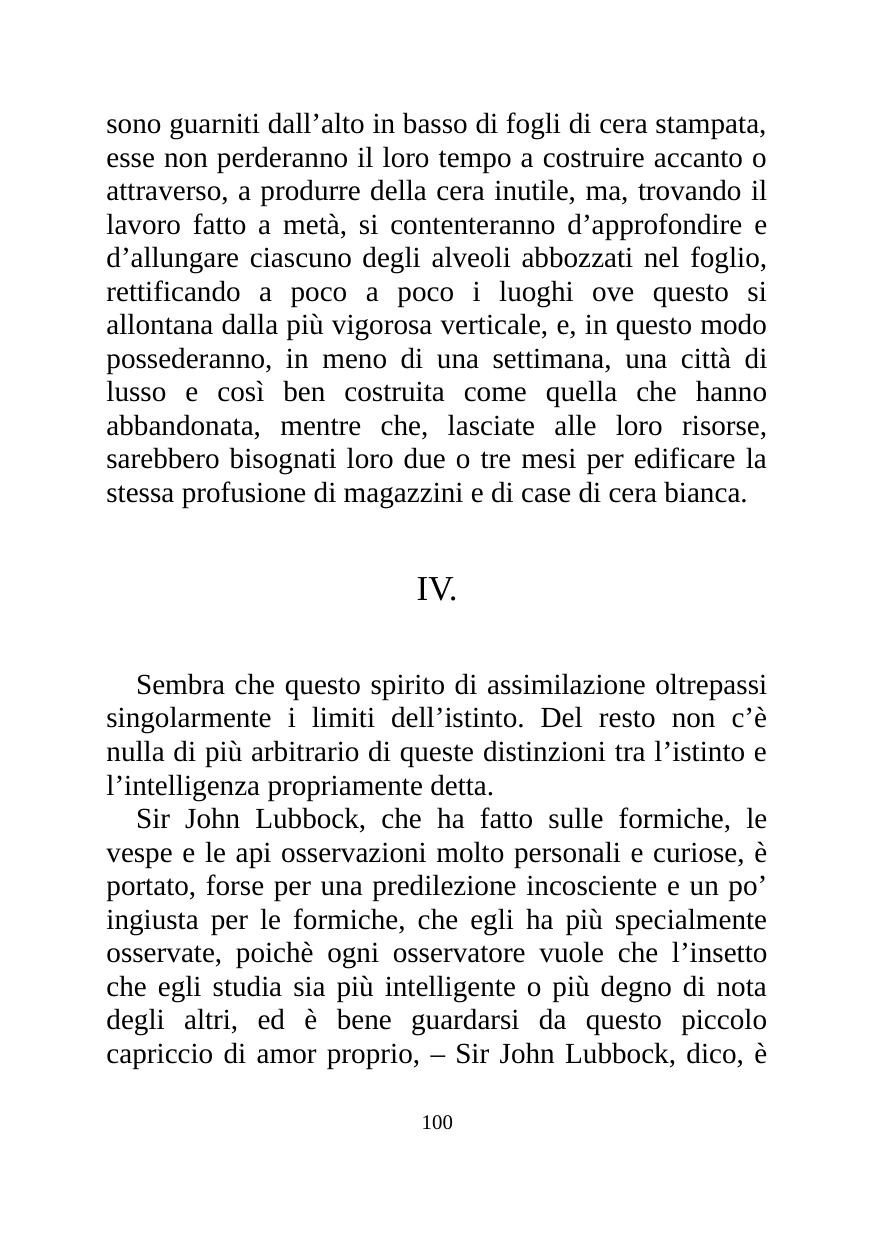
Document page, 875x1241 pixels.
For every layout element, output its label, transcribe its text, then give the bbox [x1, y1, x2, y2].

text sono guarniti dall’alto in basso di fogli di cera stampata, esse non perderanno il loro tempo a costruire accanto o attraverso, a produrre della cera inutile, ma, trovando il lavoro fatto a metà, si contenteranno d’approfondire e d’allungare ciascuno degli alveoli abbozzati nel foglio, rettificando a poco a poco i luoghi ove questo si allontana dalla più vigorosa verticale, e, in questo modo possederanno, in meno di una settimana, una città di lusso e così ben costruita come quella che hanno abbandonata, mentre che, lasciate alle loro risorse, sarebbero bisognati loro due o tre mesi per edificare la stessa profusione di magazzini e di case di cera bianca. [106, 106, 768, 509]
text Sembra che questo spirito di assimilazione oltrepassi singolarmente i limiti dell’istinto. Del resto non c’è nulla di più arbitrario di queste distinzioni tra l’istinto e l’intelligenza propriamente detta. [106, 667, 768, 801]
text Sir John Lubbock, che ha fatto sulle formiche, le vespe e le api osservazioni molto personali e curiose, è portato, forse per una predilezione incosciente e un po’ ingiusta per le formiche, che egli ha più specialmente osservate, poichè ogni osservatore vuole che l’insetto che egli studia sia più intelligente o più degno di nota degli altri, ed è bene guardarsi da questo piccolo capriccio di amor proprio, – Sir John Lubbock, dico, è [106, 801, 768, 1069]
subtitle IV. [106, 568, 768, 608]
